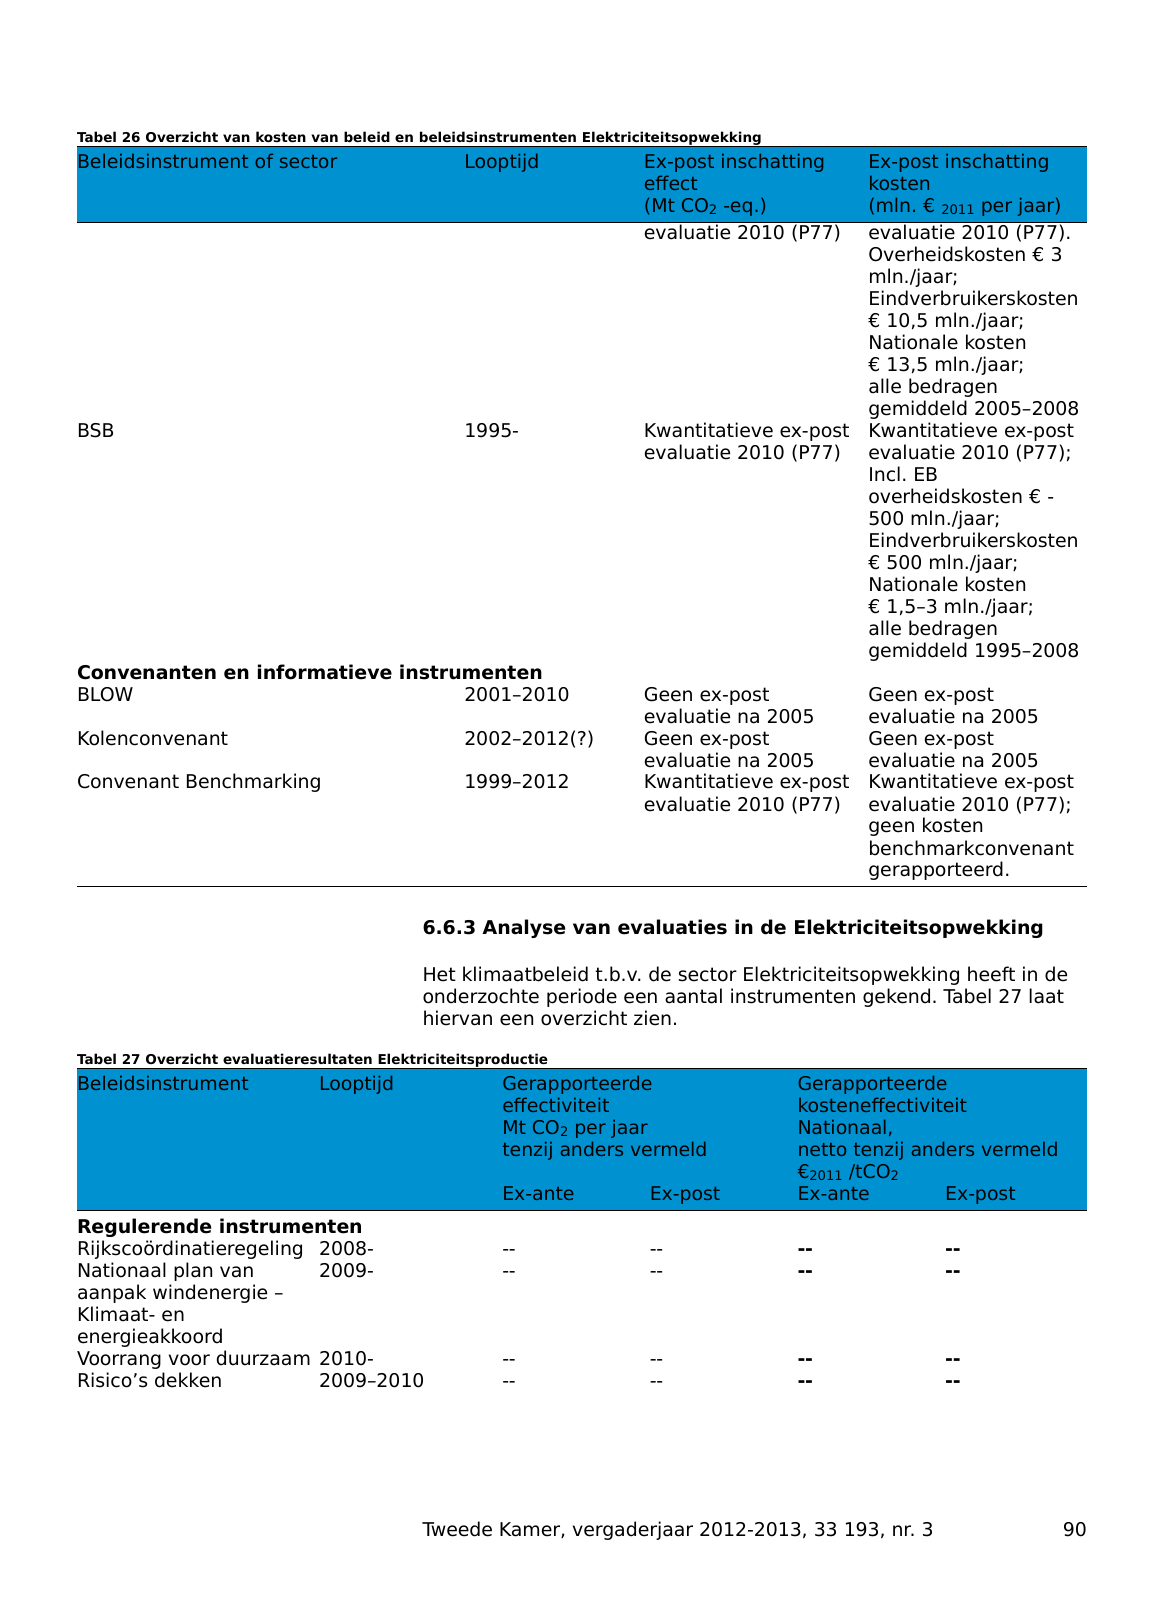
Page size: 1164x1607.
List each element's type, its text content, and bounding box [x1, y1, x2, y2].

table_cell -- [791, 1260, 939, 1347]
table_cell -- [496, 1370, 644, 1391]
table_cell -- [939, 1348, 1087, 1369]
table_cell Nationaal plan van aanpak windenergie – Klimaat- en energieakkoord [77, 1260, 313, 1347]
table_cell -- [791, 1370, 939, 1391]
table_cell Convenanten en informatieve instrumenten [77, 662, 862, 683]
table_cell 2009- [313, 1260, 496, 1347]
table_cell [313, 1183, 496, 1210]
table_cell -- [644, 1238, 791, 1259]
table_cell 2010- [313, 1348, 496, 1369]
table_cell Looptijd [313, 1069, 496, 1183]
table_cell Voorrang voor duurzaam [77, 1348, 313, 1369]
table_cell Risico’s dekken [77, 1370, 313, 1391]
table_cell Looptijd [458, 147, 638, 222]
table_cell -- [496, 1348, 644, 1369]
table_cell Geen ex-post evaluatie na 2005 [638, 684, 862, 727]
table_cell Ex-post [644, 1183, 791, 1210]
table_cell BSB [77, 420, 458, 662]
table_header Tabel 26 Overzicht van kosten van beleid en beleidsinstrumenten Elektriciteitsopwekking [77, 130, 1087, 146]
table_cell [77, 1183, 313, 1210]
table_cell 2002–2012(?) [458, 728, 638, 771]
table_cell Ex-ante [496, 1183, 644, 1210]
table_cell Beleidsinstrument of sector [77, 147, 458, 222]
table_cell -- [939, 1260, 1087, 1347]
table_cell [458, 223, 638, 420]
subtitle 6.6.3 Analyse van evaluaties in de Elektriciteitsopwekking [422, 917, 1087, 939]
table_cell Convenant Benchmarking [77, 771, 458, 886]
table_cell Kwantitatieve ex-post evaluatie 2010 (P77); Incl. EB overheidskosten € -500 mln./jaar; Eindverbruikerskosten € 500 mln./jaar; Nationale kosten € 1,5–3 mln./jaar; alle bedragen gemiddeld 1995–2008 [862, 420, 1087, 662]
table_cell Ex-post inschatting kosten (mln. € 2011 per jaar) [862, 147, 1087, 222]
table_cell -- [791, 1348, 939, 1369]
table_cell Ex-post inschatting effect (Mt CO2 -eq.) [638, 147, 862, 222]
table_cell -- [644, 1348, 791, 1369]
table_cell -- [644, 1260, 791, 1347]
table_cell 2009–2010 [313, 1370, 496, 1391]
table_cell Ex-post [939, 1183, 1087, 1210]
table_cell [77, 223, 458, 420]
table_cell 1995- [458, 420, 638, 662]
table_cell Rijkscoördinatieregeling [77, 1238, 313, 1259]
table_cell -- [939, 1238, 1087, 1259]
table_cell -- [939, 1370, 1087, 1391]
table_cell 1999–2012 [458, 771, 638, 886]
table_cell -- [496, 1238, 644, 1259]
table_cell Geen ex-post evaluatie na 2005 [638, 728, 862, 771]
table_cell evaluatie 2010 (P77). Overheidskosten € 3 mln./jaar; Eindverbruikerskosten € 10,5 mln./jaar; Nationale kosten € 13,5 mln./jaar; alle bedragen gemiddeld 2005–2008 [862, 223, 1087, 420]
text Het klimaatbeleid t.b.v. de sector Elektriciteitsopwekking heeft in de onderzochte periode een aantal instrumenten gekend. Tabel 27 laat hiervan een overzicht zien. [422, 964, 1087, 1030]
table_cell Gerapporteerde effectiviteit Mt CO2 per jaar tenzij anders vermeld [496, 1069, 791, 1183]
table_cell Ex-ante [791, 1183, 939, 1210]
table_cell evaluatie 2010 (P77) [638, 223, 862, 420]
table_cell 2001–2010 [458, 684, 638, 727]
table_cell -- [791, 1238, 939, 1259]
table_cell -- [644, 1370, 791, 1391]
table_cell Regulerende instrumenten [77, 1211, 1087, 1238]
table_cell Kwantitatieve ex-post evaluatie 2010 (P77) [638, 420, 862, 662]
table_cell Beleidsinstrument [77, 1069, 313, 1183]
table_cell 2008- [313, 1238, 496, 1259]
table_cell Kwantitatieve ex-post evaluatie 2010 (P77); geen kosten benchmarkconvenant gerapporteerd. [862, 771, 1087, 886]
table_cell Kolenconvenant [77, 728, 458, 771]
table_cell Geen ex-post evaluatie na 2005 [862, 728, 1087, 771]
table_cell BLOW [77, 684, 458, 727]
table_cell [862, 662, 1087, 683]
table_cell Geen ex-post evaluatie na 2005 [862, 684, 1087, 727]
table_cell -- [496, 1260, 644, 1347]
table_header Tabel 27 Overzicht evaluatieresultaten Elektriciteitsproductie [77, 1052, 1087, 1068]
table_cell Kwantitatieve ex-post evaluatie 2010 (P77) [638, 771, 862, 886]
table_cell Gerapporteerde kosteneffectiviteit Nationaal, netto tenzij anders vermeld €2011 /tCO2 [791, 1069, 1087, 1183]
